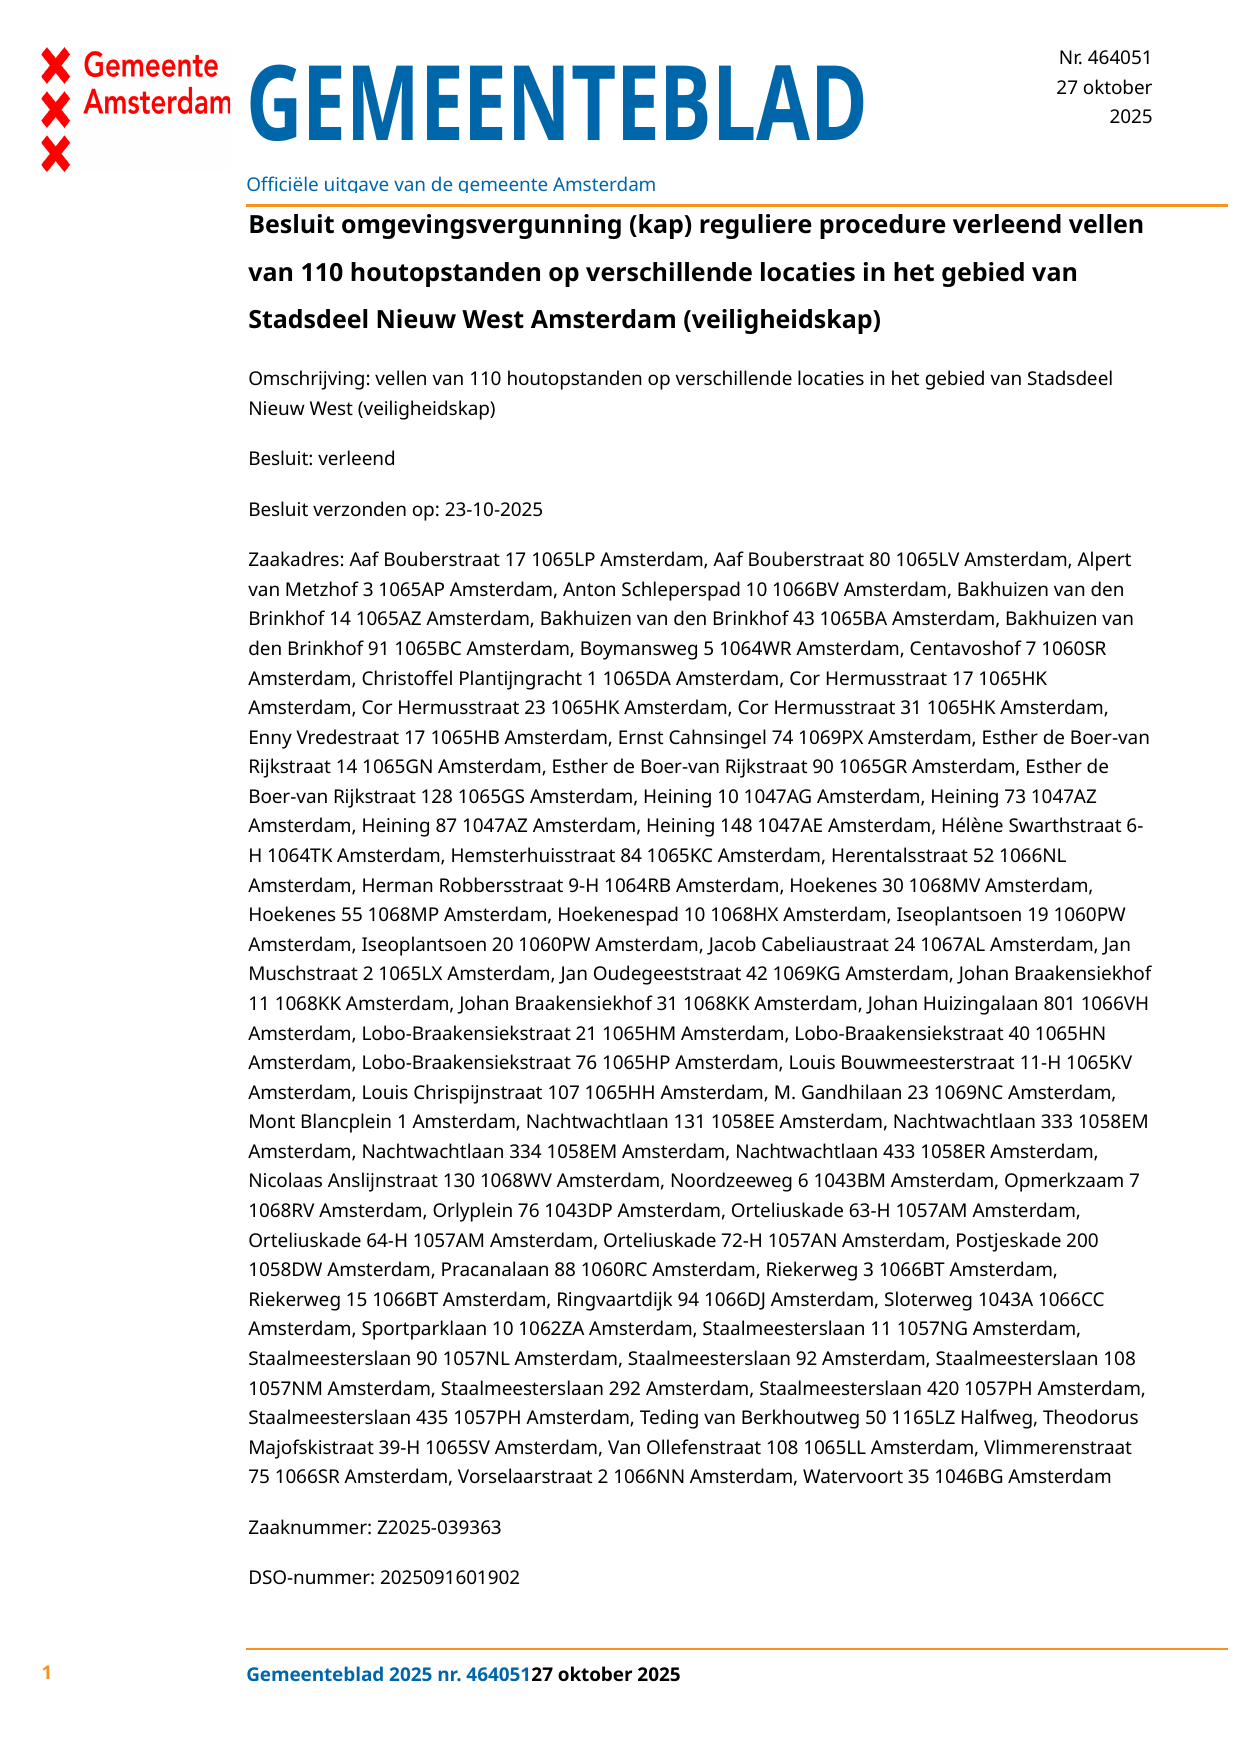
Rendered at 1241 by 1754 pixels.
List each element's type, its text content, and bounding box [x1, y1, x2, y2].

text Omschrijving: vellen van 110 houtopstanden op verschillende locaties in het gebied van Stadsdeel Nieuw West (veiligheidskap) [248, 366, 1152, 421]
text Zaaknummer: Z2025-039363 [248, 1514, 1152, 1539]
text DSO-nummer: 2025091601902 [248, 1564, 1152, 1590]
text Besluit: verleend [248, 446, 1152, 471]
text Zaakadres: Aaf Bouberstraat 17 1065LP Amsterdam, Aaf Bouberstraat 80 1065LV Amsterdam, Alpert van Metzhof 3 1065AP Amsterdam, Anton Schleperspad 10 1066BV Amsterdam, Bakhuizen van den Brinkhof 14 1065AZ Amsterdam, Bakhuizen van den Brinkhof 43 1065BA Amsterdam, Bakhuizen van den Brinkhof 91 1065BC Amsterdam, Boymansweg 5 1064WR Amsterdam, Centavoshof 7 1060SR Amsterdam, Christoffel Plantijngracht 1 1065DA Amsterdam, Cor Hermusstraat 17 1065HK Amsterdam, Cor Hermusstraat 23 1065HK Amsterdam, Cor Hermusstraat 31 1065HK Amsterdam, Enny Vredestraat 17 1065HB Amsterdam, Ernst Cahnsingel 74 1069PX Amsterdam, Esther de Boer-van Rijkstraat 14 1065GN Amsterdam, Esther de Boer-van Rijkstraat 90 1065GR Amsterdam, Esther de Boer-van Rijkstraat 128 1065GS Amsterdam, Heining 10 1047AG Amsterdam, Heining 73 1047AZ Amsterdam, Heining 87 1047AZ Amsterdam, Heining 148 1047AE Amsterdam, Hélène Swarthstraat 6-H 1064TK Amsterdam, Hemsterhuisstraat 84 1065KC Amsterdam, Herentalsstraat 52 1066NL Amsterdam, Herman Robbersstraat 9-H 1064RB Amsterdam, Hoekenes 30 1068MV Amsterdam, Hoekenes 55 1068MP Amsterdam, Hoekenespad 10 1068HX Amsterdam, Iseoplantsoen 19 1060PW Amsterdam, Iseoplantsoen 20 1060PW Amsterdam, Jacob Cabeliaustraat 24 1067AL Amsterdam, Jan Muschstraat 2 1065LX Amsterdam, Jan Oudegeeststraat 42 1069KG Amsterdam, Johan Braakensiekhof 11 1068KK Amsterdam, Johan Braakensiekhof 31 1068KK Amsterdam, Johan Huizingalaan 801 1066VH Amsterdam, Lobo-Braakensiekstraat 21 1065HM Amsterdam, Lobo-Braakensiekstraat 40 1065HN Amsterdam, Lobo-Braakensiekstraat 76 1065HP Amsterdam, Louis Bouwmeesterstraat 11-H 1065KV Amsterdam, Louis Chrispijnstraat 107 1065HH Amsterdam, M. Gandhilaan 23 1069NC Amsterdam, Mont Blancplein 1 Amsterdam, Nachtwachtlaan 131 1058EE Amsterdam, Nachtwachtlaan 333 1058EM Amsterdam, Nachtwachtlaan 334 1058EM Amsterdam, Nachtwachtlaan 433 1058ER Amsterdam, Nicolaas Anslijnstraat 130 1068WV Amsterdam, Noordzeeweg 6 1043BM Amsterdam, Opmerkzaam 7 1068RV Amsterdam, Orlyplein 76 1043DP Amsterdam, Orteliuskade 63-H 1057AM Amsterdam, Orteliuskade 64-H 1057AM Amsterdam, Orteliuskade 72-H 1057AN Amsterdam, Postjeskade 200 1058DW Amsterdam, Pracanalaan 88 1060RC Amsterdam, Riekerweg 3 1066BT Amsterdam, Riekerweg 15 1066BT Amsterdam, Ringvaartdijk 94 1066DJ Amsterdam, Sloterweg 1043A 1066CC Amsterdam, Sportparklaan 10 1062ZA Amsterdam, Staalmeesterslaan 11 1057NG Amsterdam, Staalmeesterslaan 90 1057NL Amsterdam, Staalmeesterslaan 92 Amsterdam, Staalmeesterslaan 108 1057NM Amsterdam, Staalmeesterslaan 292 Amsterdam, Staalmeesterslaan 420 1057PH Amsterdam, Staalmeesterslaan 435 1057PH Amsterdam, Teding van Berkhoutweg 50 1165LZ Halfweg, Theodorus Majofskistraat 39-H 1065SV Amsterdam, Van Ollefenstraat 108 1065LL Amsterdam, Vlimmerenstraat 75 1066SR Amsterdam, Vorselaarstraat 2 1066NN Amsterdam, Watervoort 35 1046BG Amsterdam [248, 546, 1152, 1489]
text Besluit omgevingsvergunning (kap) reguliere procedure verleend vellen van 110 houtopstanden op verschillende locaties in het gebied van Stadsdeel Nieuw West Amsterdam (veiligheidskap) [248, 207, 1152, 336]
picture [41, 47, 231, 172]
text Besluit verzonden op: 23-10-2025 [248, 496, 1152, 522]
